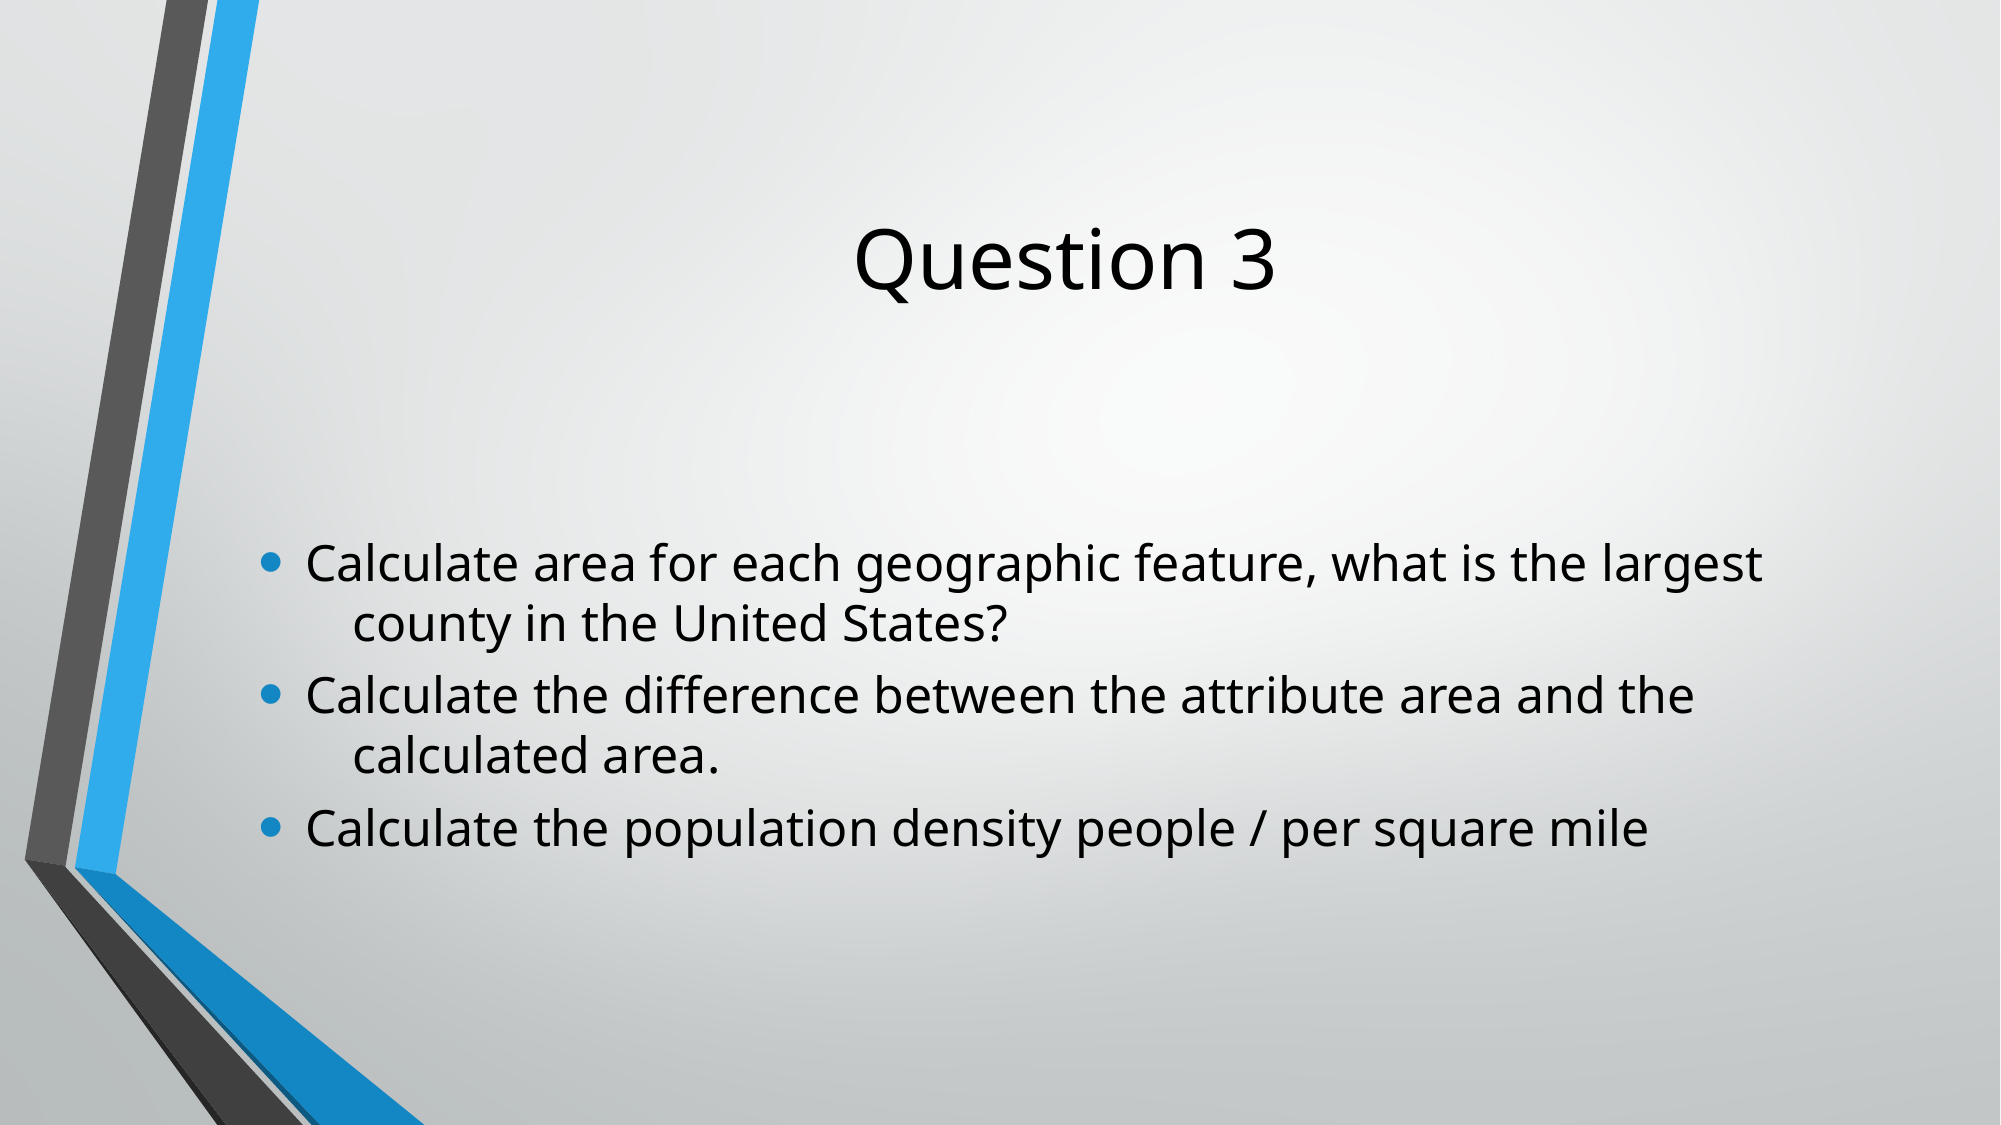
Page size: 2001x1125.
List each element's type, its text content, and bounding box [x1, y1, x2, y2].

list Calculate area for each geographic feature, what is the largest county in the United States? Calculate the difference between the attribute area and the calculated area. Calculate the population density people / per square mile [243, 437, 1887, 950]
title Question 3 [243, 112, 1887, 400]
